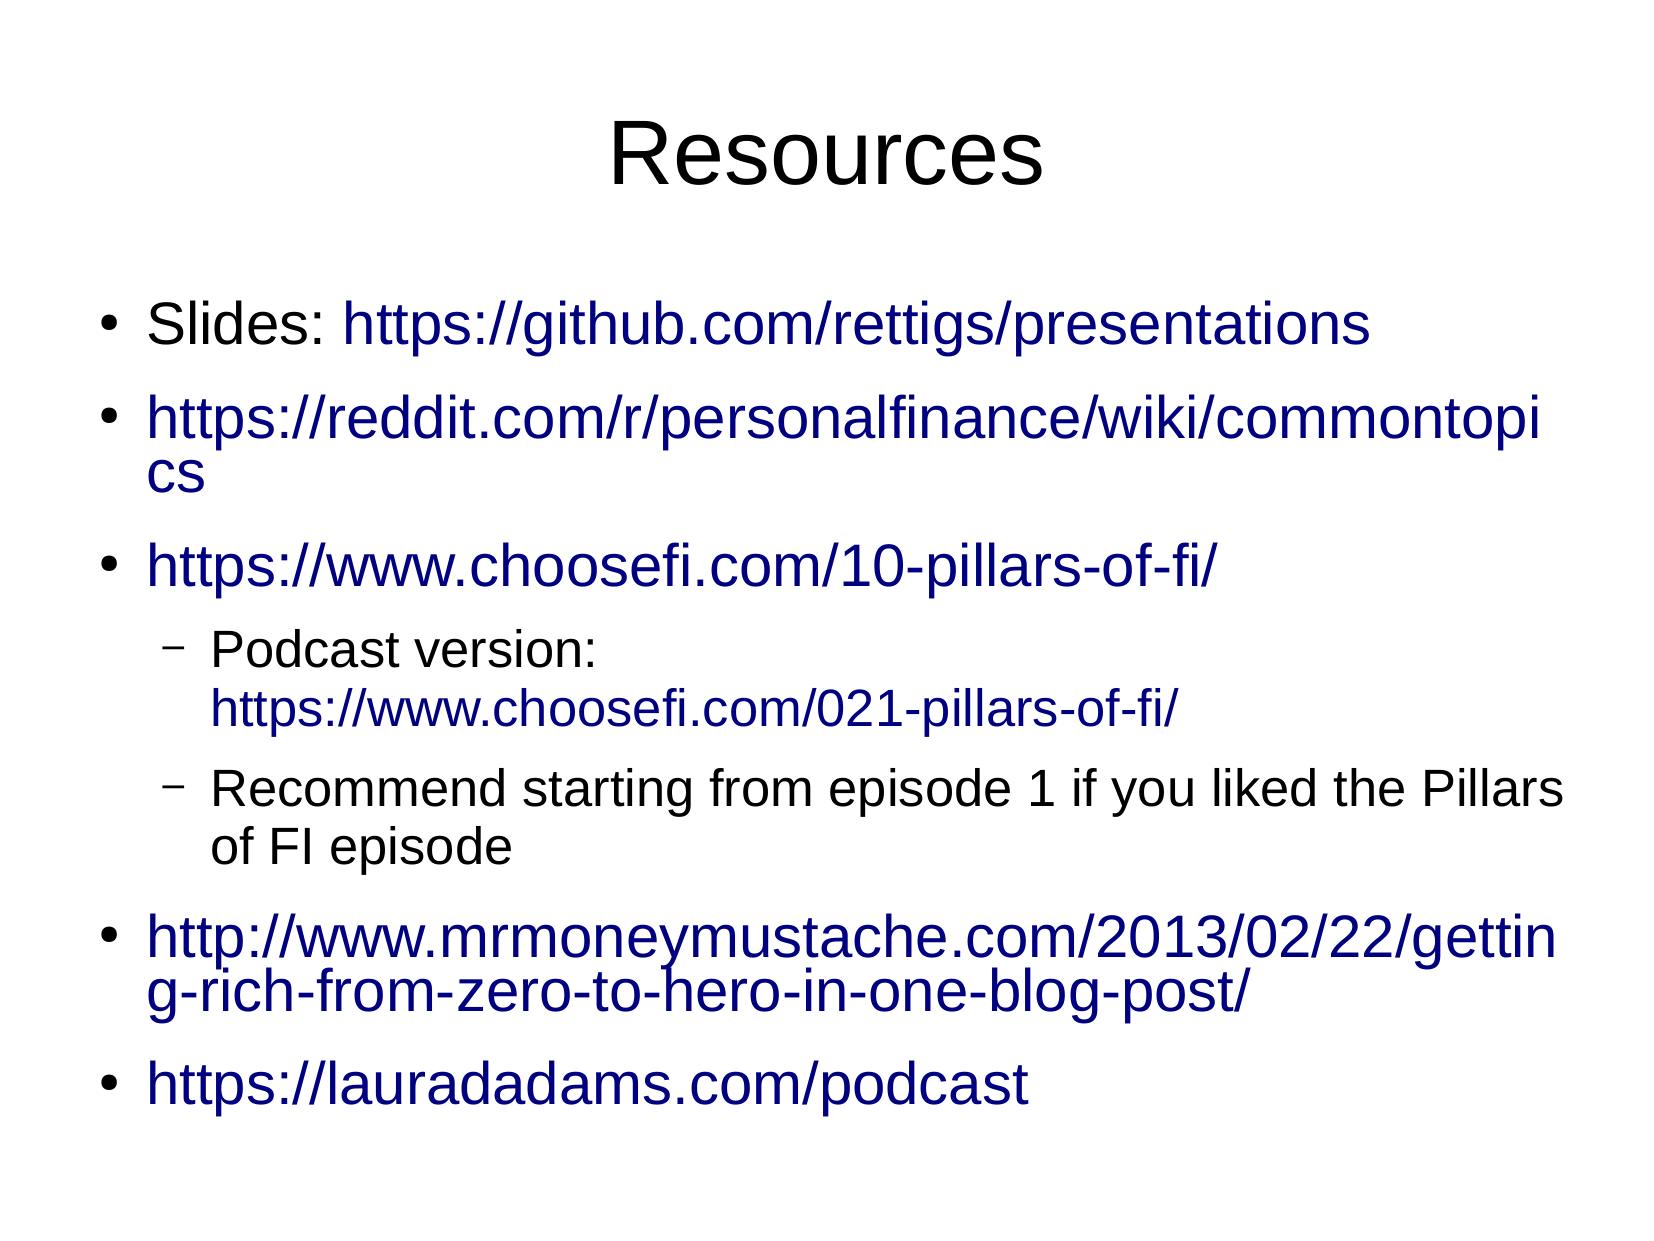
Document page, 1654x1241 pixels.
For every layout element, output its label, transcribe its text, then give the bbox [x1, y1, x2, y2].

title Resources [82, 49, 1571, 257]
list Slides: https://github.com/rettigs/presentations https://reddit.com/r/personalfinance/wiki/commontopics https://www.choosefi.com/10-pillars-of-fi/ Podcast version: https://www.choosefi.com/021-pillars-of-fi/ Recommend starting from episode 1 if you liked the Pillars of FI episode http://www.mrmoneymustache.com/2013/02/22/getting-rich-from-zero-to-hero-in-one-blog-post/ https://lauradadams.com/podcast [82, 290, 1571, 1010]
